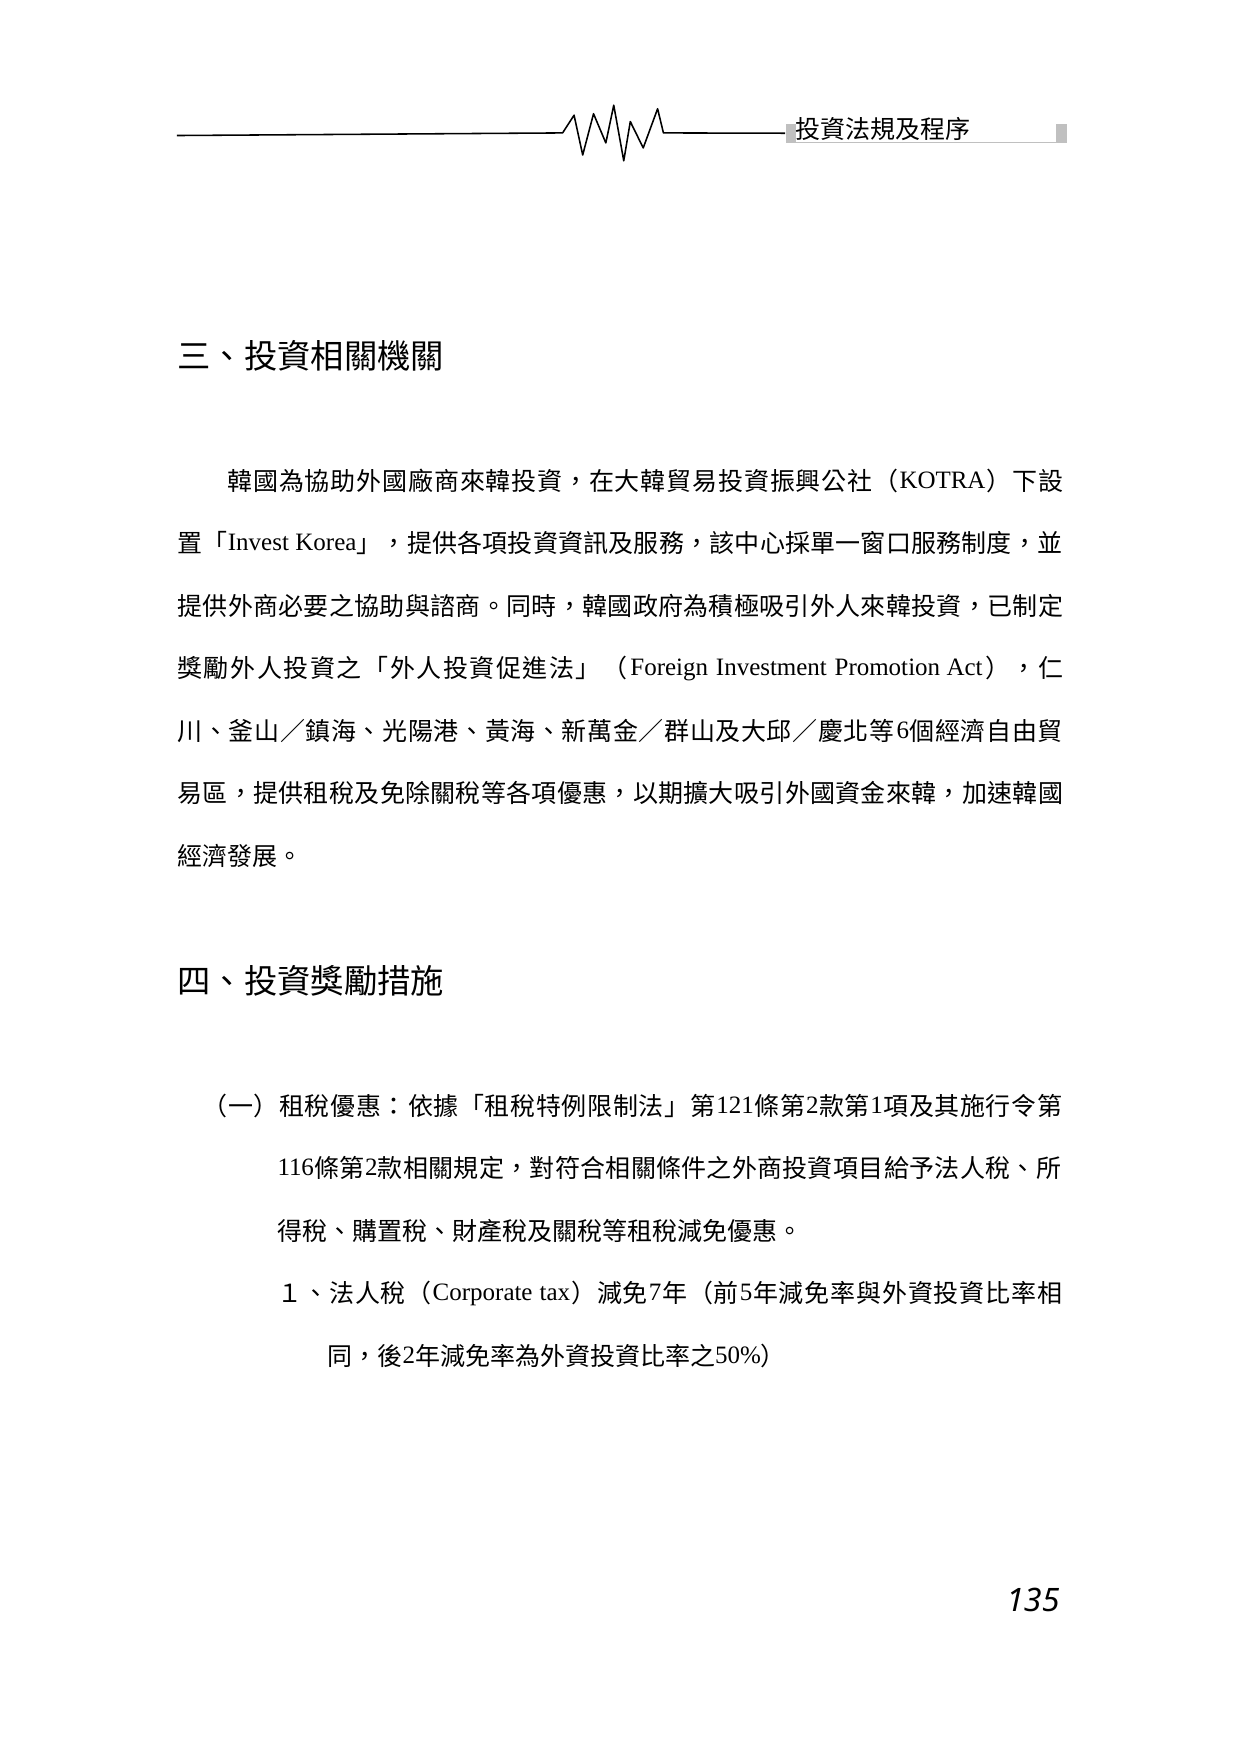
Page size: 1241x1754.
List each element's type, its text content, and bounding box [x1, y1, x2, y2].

text 韓國為協助外國廠商來韓投資，在大韓貿易投資振興公社（KOTRA）下設置「Invest Korea」，提供各項投資資訊及服務，該中心採單一窗口服務制度，並提供外商必要之協助與諮商。同時，韓國政府為積極吸引外人來韓投資，已制定獎勵外人投資之「外人投資促進法」（Foreign Investment Promotion Act），仁川、釜山／鎮海、光陽港、黃海、新萬金／群山及大邱／慶北等6個經濟自由貿易區，提供租稅及免除關稅等各項優惠，以期擴大吸引外國資金來韓，加速韓國經濟發展。 [177, 438, 1063, 875]
text 三、投資相關機關 [177, 313, 1063, 375]
text 四、投資獎勵措施 [177, 938, 1063, 1000]
text １、法人稅（Corporate tax）減免7年（前5年減免率與外資投資比率相同，後2年減免率為外資投資比率之50%） [277, 1250, 1063, 1375]
text （一）租稅優惠：依據「租稅特例限制法」第121條第2款第1項及其施行令第116條第2款相關規定，對符合相關條件之外商投資項目給予法人稅、所得稅、購置稅、財產稅及關稅等租稅減免優惠。 [202, 1063, 1063, 1250]
